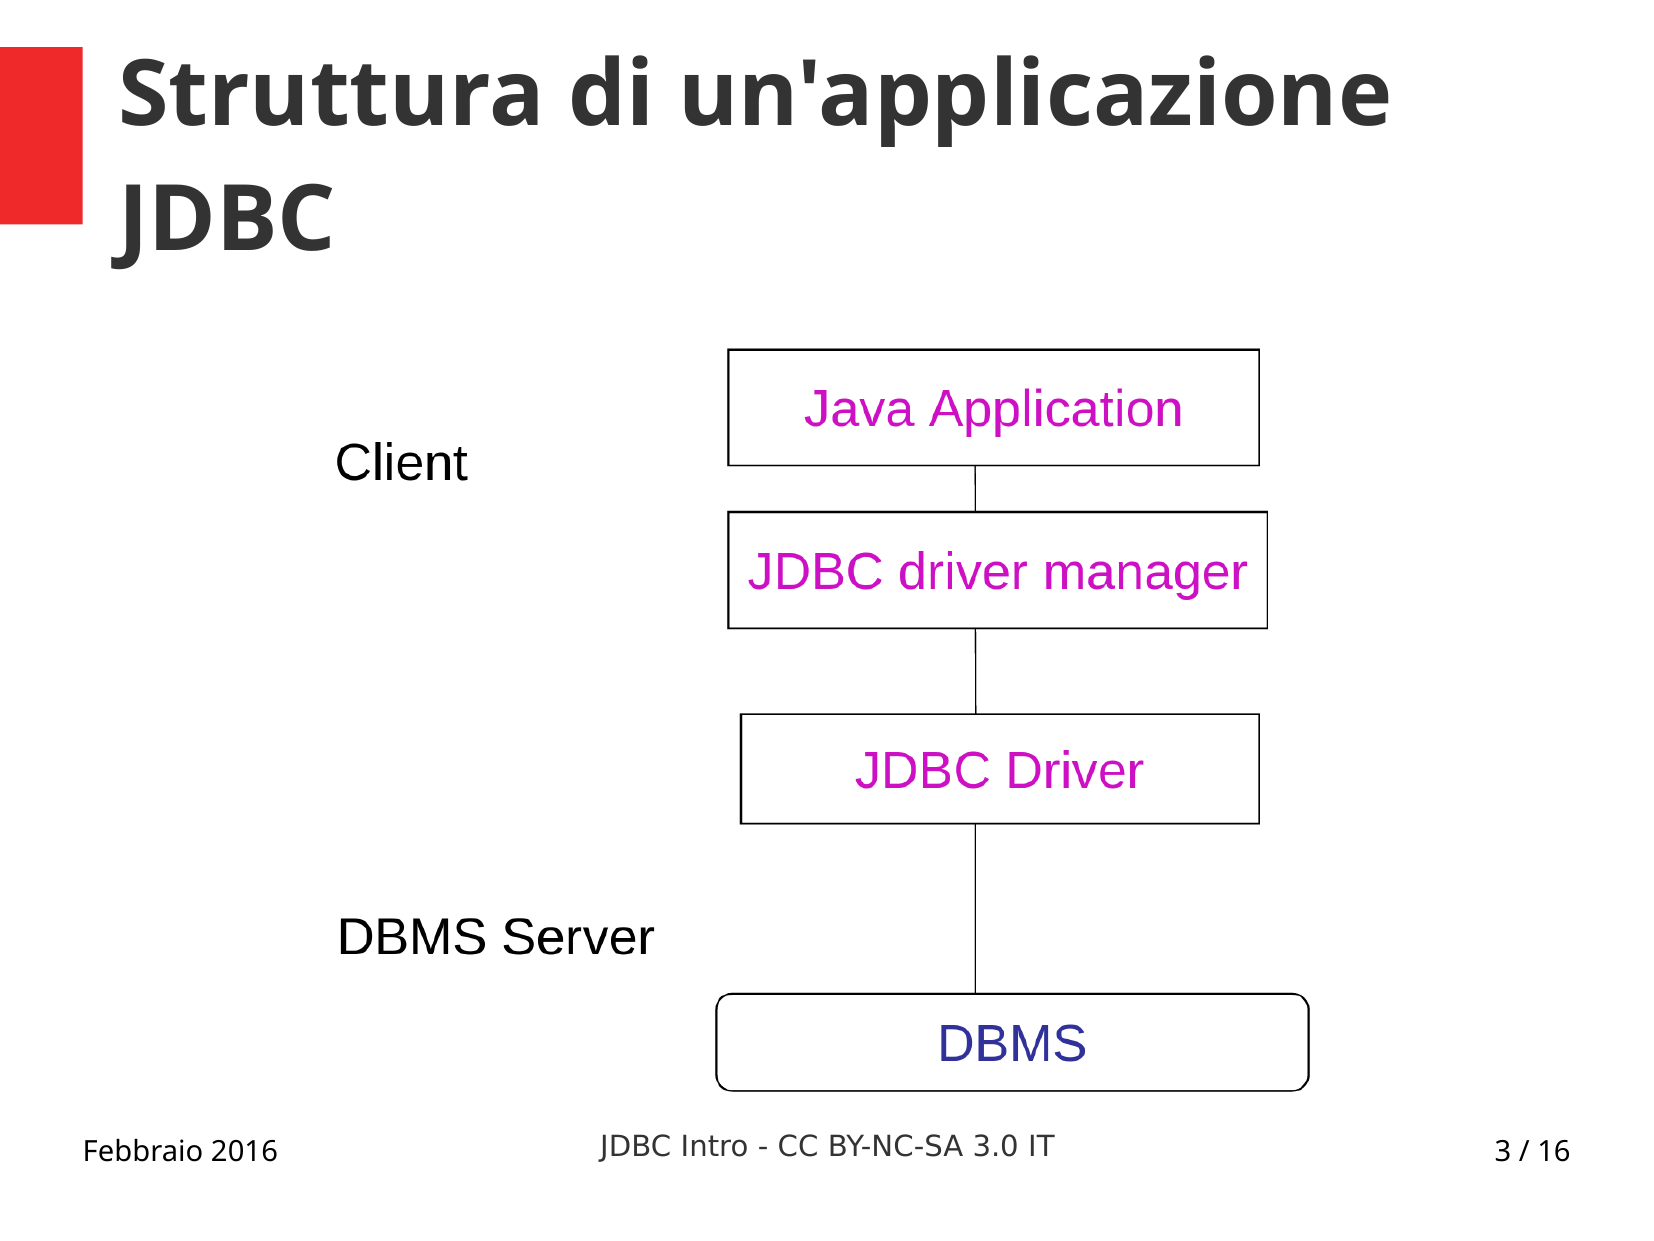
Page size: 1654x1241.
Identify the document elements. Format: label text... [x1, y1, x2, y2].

title Struttura di un'applicazione JDBC [118, 45, 1571, 260]
picture [289, 311, 1353, 1133]
